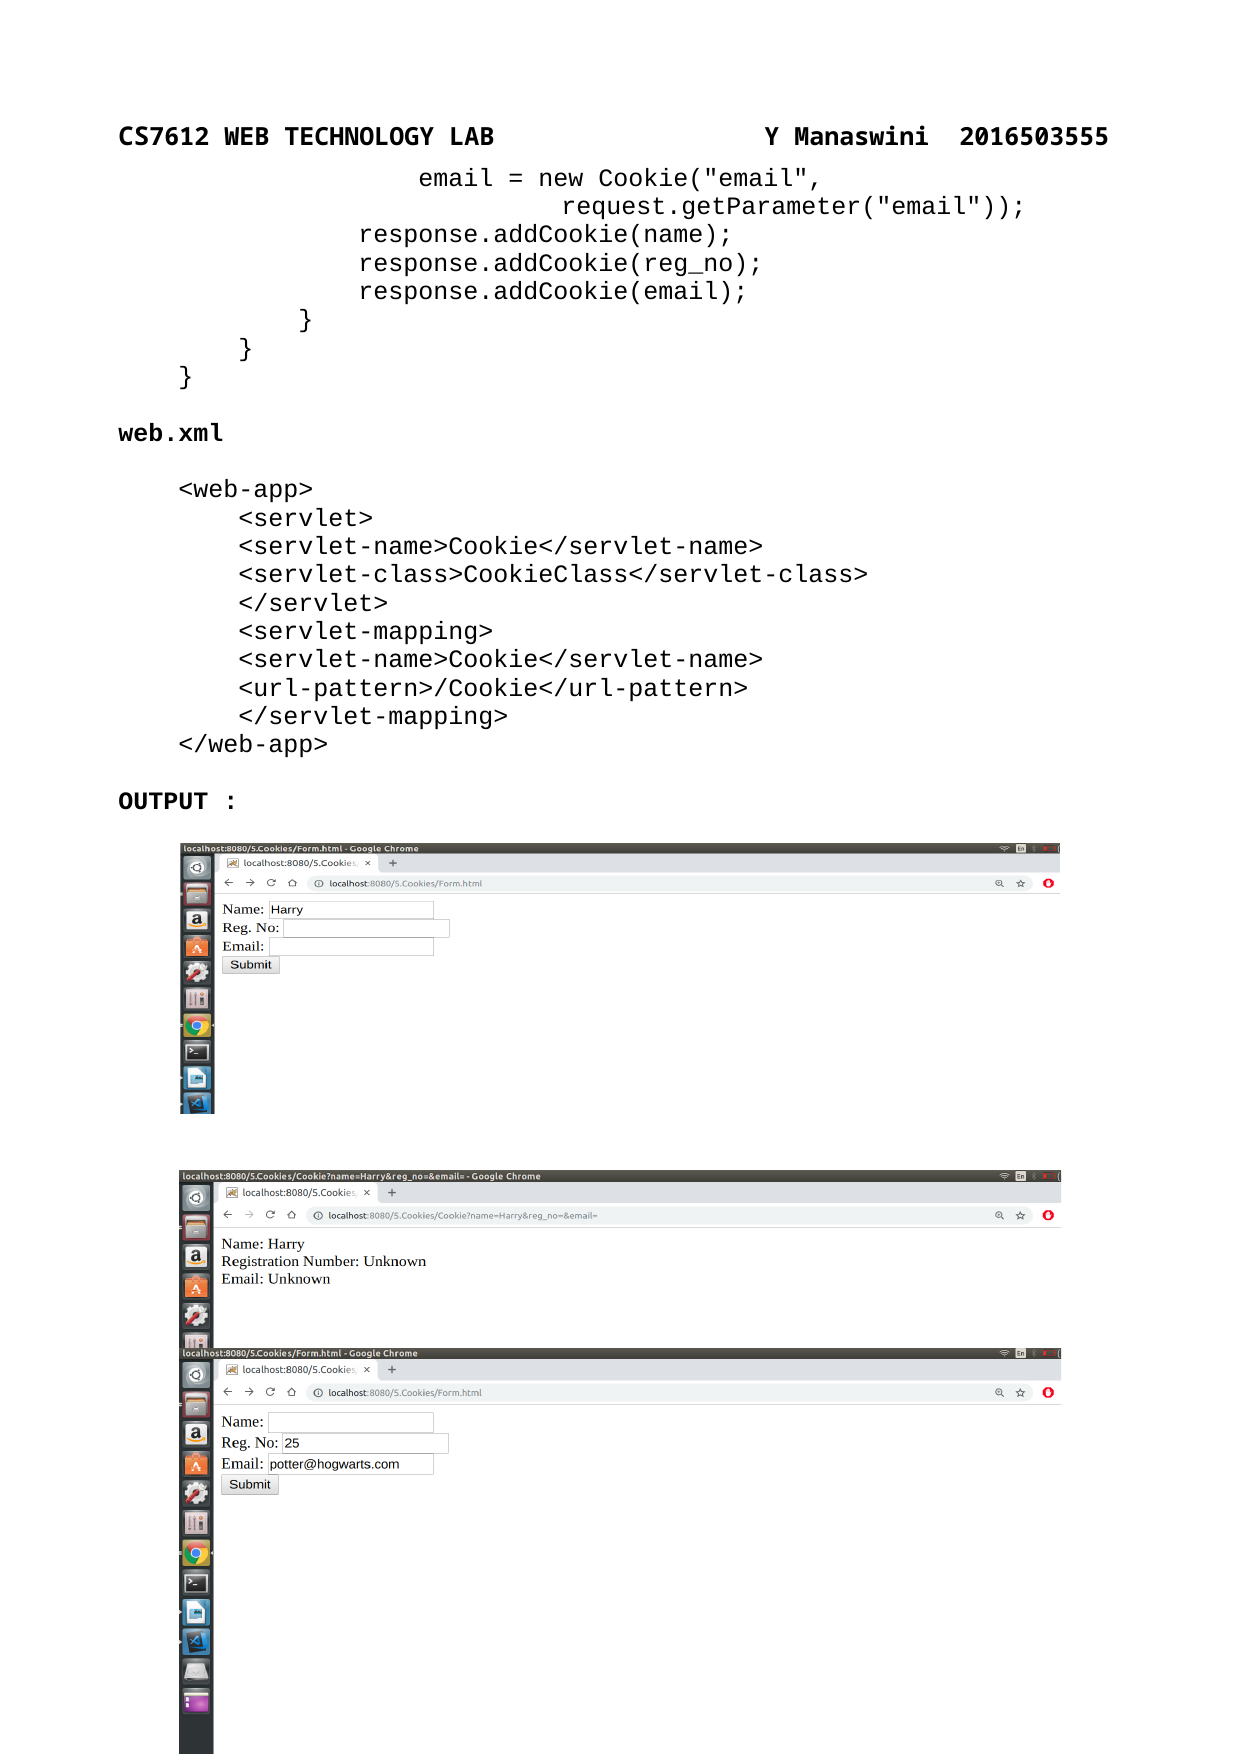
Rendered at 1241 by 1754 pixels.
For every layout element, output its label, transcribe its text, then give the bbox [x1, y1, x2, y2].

text <servlet> [118, 505, 1122, 534]
text OUTPUT : [118, 789, 1122, 817]
text <servlet-class>CookieClass</servlet-class> [118, 562, 1122, 590]
text </servlet-mapping> [118, 704, 1122, 732]
text web.xml [118, 420, 1122, 449]
text response.addCookie(reg_no); [118, 250, 1122, 279]
text </servlet> [118, 590, 1122, 619]
text response.addCookie(email); [118, 279, 1122, 307]
text <servlet-mapping> [118, 619, 1122, 647]
text } [118, 335, 1122, 364]
text <servlet-name>Cookie</servlet-name> [118, 647, 1122, 675]
text } [118, 307, 1122, 335]
text email = new Cookie("email", request.getParameter("email")); [118, 165, 1122, 222]
text <url-pattern>/Cookie</url-pattern> [118, 675, 1122, 704]
text response.addCookie(name); [118, 222, 1122, 250]
text <web-app> [118, 477, 1122, 505]
picture [180, 843, 1060, 1114]
text <servlet-name>Cookie</servlet-name> [118, 534, 1122, 562]
text } [118, 364, 1122, 392]
text </web-app> [118, 732, 1122, 760]
picture [179, 1170, 1062, 1754]
